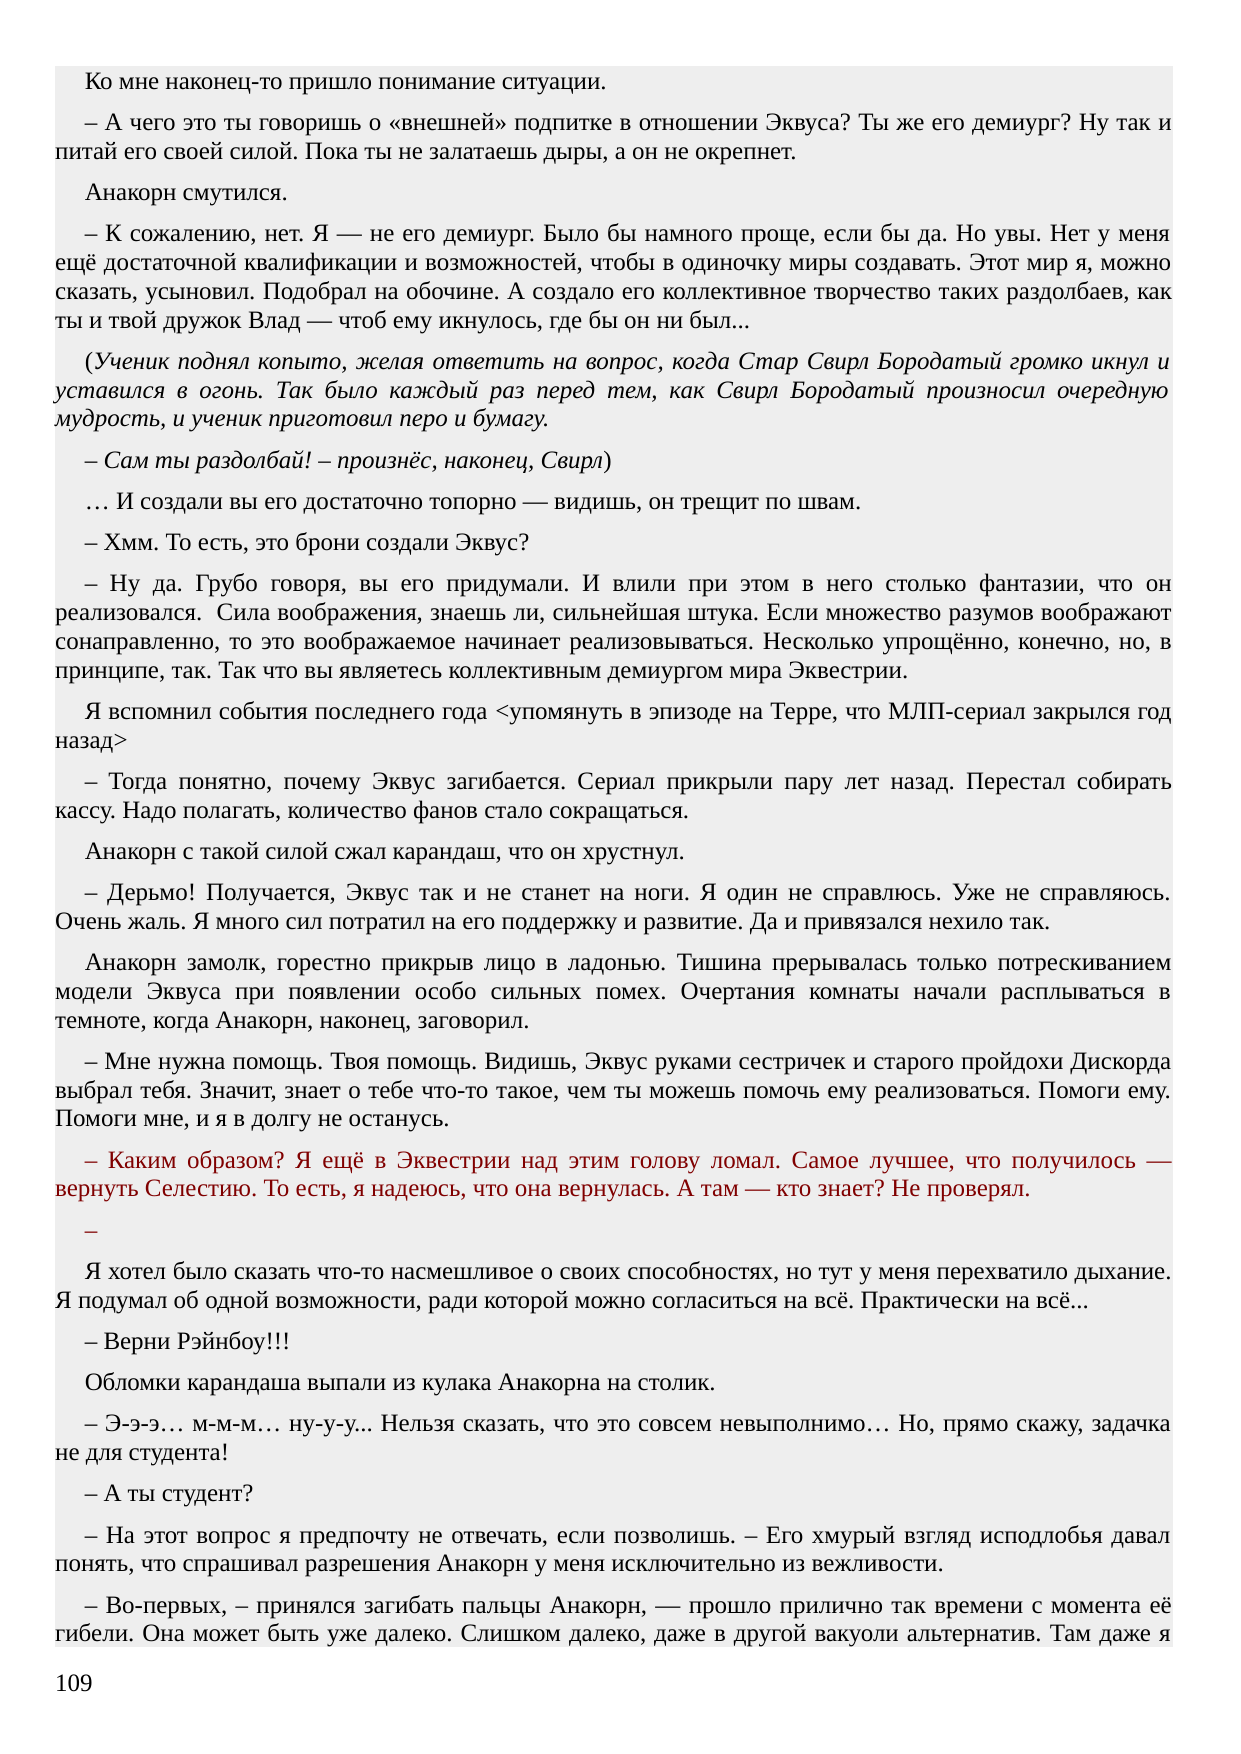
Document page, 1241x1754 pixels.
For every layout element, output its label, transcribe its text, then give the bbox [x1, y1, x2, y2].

text Анакорн замолк, горестно прикрыв лицо в ладонью. Тишина прерывалась только потрескиванием модели Эквуса при появлении особо сильных помех. Очертания комнаты начали расплываться в темноте, когда Анакорн, наконец, заговорил. [55, 947, 1173, 1033]
text Обломки карандаша выпали из кулака Анакорна на столик. [55, 1367, 1173, 1396]
text – Э-э-э… м-м-м… ну-у-у... Нельзя сказать, что это совсем невыполнимо… Но, прямо скажу, задачка не для студента! [55, 1408, 1173, 1466]
text – Сам ты раздолбай! – произнёс, наконец, Свирл) [55, 445, 1173, 473]
text (Ученик поднял копыто, желая ответить на вопрос, когда Стар Свирл Бородатый громко икнул и уставился в огонь. Так было каждый раз перед тем, как Свирл Бородатый произносил очередную мудрость, и ученик приготовил перо и бумагу. [55, 346, 1173, 432]
text Я вспомнил события последнего года <упомянуть в эпизоде на Терре, что МЛП-сериал закрылся год назад> [55, 696, 1173, 753]
text – Тогда понятно, почему Эквус загибается. Сериал прикрыли пару лет назад. Перестал собирать кассу. Надо полагать, количество фанов стало сокращаться. [55, 766, 1173, 823]
text – На этот вопрос я предпочту не отвечать, если позволишь. – Его хмурый взгляд исподлобья давал понять, что спрашивал разрешения Анакорн у меня исключительно из вежливости. [55, 1520, 1173, 1577]
text … И создали вы его достаточно топорно — видишь, он трещит по швам. [55, 486, 1173, 515]
text – Во-первых, – принялся загибать пальцы Анакорн, — прошло прилично так времени с момента её гибели. Она может быть уже далеко. Слишком далеко, даже в другой вакуоли альтернатив. Там даже я [55, 1590, 1173, 1647]
text – А ты студент? [55, 1478, 1173, 1507]
text Анакорн смутился. [55, 177, 1173, 206]
text – Ну да. Грубо говоря, вы его придумали. И влили при этом в него столько фантазии, что он реализовался. Сила воображения, знаешь ли, сильнейшая штука. Если множество разумов воображают сонаправленно, то это воображаемое начинает реализовываться. Несколько упрощённо, конечно, но, в принципе, так. Так что вы являетесь коллективным демиургом мира Эквестрии. [55, 568, 1173, 683]
text – А чего это ты говоришь о «внешней» подпитке в отношении Эквуса? Ты же его демиург? Ну так и питай его своей силой. Пока ты не залатаешь дыры, а он не окрепнет. [55, 107, 1173, 165]
text – К сожалению, нет. Я — не его демиург. Было бы намного проще, если бы да. Но увы. Нет у меня ещё достаточной квалификации и возможностей, чтобы в одиночку миры создавать. Этот мир я, можно сказать, усыновил. Подобрал на обочине. А создало его коллективное творчество таких раздолбаев, как ты и твой дружок Влад — чтоб ему икнулось, где бы он ни был... [55, 218, 1173, 333]
text Анакорн с такой силой сжал карандаш, что он хрустнул. [55, 836, 1173, 865]
text – Верни Рэйнбоу!!! [55, 1326, 1173, 1355]
text – Дерьмо! Получается, Эквус так и не станет на ноги. Я один не справлюсь. Уже не справляюсь. Очень жаль. Я много сил потратил на его поддержку и развитие. Да и привязался нехило так. [55, 877, 1173, 935]
text – Хмм. То есть, это брони создали Эквус? [55, 527, 1173, 556]
text – [55, 1215, 1173, 1243]
text – Мне нужна помощь. Твоя помощь. Видишь, Эквус руками сестричек и старого пройдохи Дискорда выбрал тебя. Значит, знает о тебе что-то такое, чем ты можешь помочь ему реализоваться. Помоги ему. Помоги мне, и я в долгу не останусь. [55, 1046, 1173, 1132]
text – Каким образом? Я ещё в Эквестрии над этим голову ломал. Самое лучшее, что получилось — вернуть Селестию. То есть, я надеюсь, что она вернулась. А там — кто знает? Не проверял. [55, 1145, 1173, 1202]
text Ко мне наконец-то пришло понимание ситуации. [55, 66, 1173, 95]
text Я хотел было сказать что-то насмешливое о своих способностях, но тут у меня перехватило дыхание. Я подумал об одной возможности, ради которой можно согласиться на всё. Практически на всё... [55, 1256, 1173, 1313]
